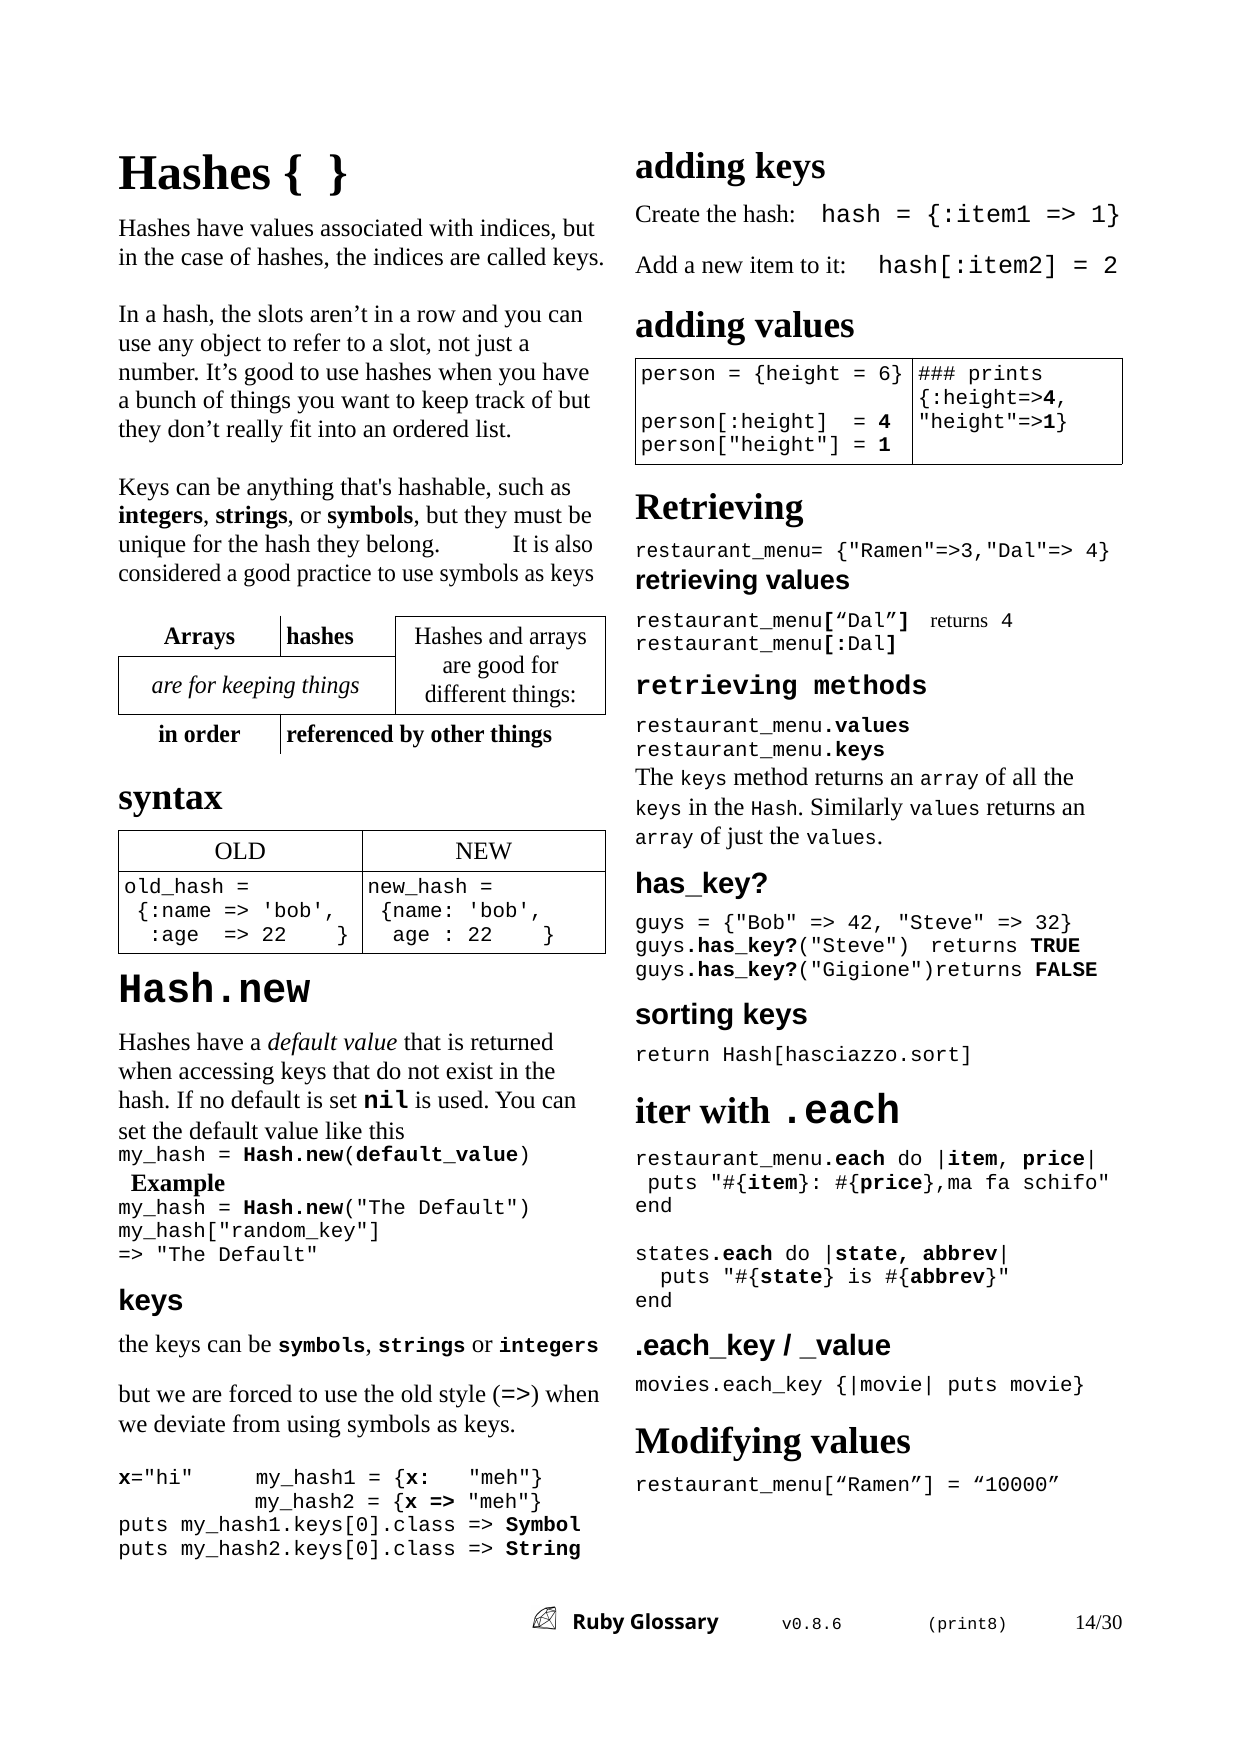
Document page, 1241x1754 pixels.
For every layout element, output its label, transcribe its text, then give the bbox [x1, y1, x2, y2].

text movies.each_key {|movie| puts movie} [635, 1374, 1122, 1398]
table_header OLD [119, 831, 362, 871]
text my_hash = Hash.new(default_value) [118, 1144, 605, 1168]
text puts my_hash1.keys[0].class => Symbol [118, 1514, 605, 1538]
text guys = {"Bob" => 42, "Steve" => 32} [635, 912, 1122, 935]
text end [635, 1290, 1122, 1313]
text end [635, 1195, 1122, 1219]
text guys.has_key?("Steve") returns TRUE [635, 935, 1122, 959]
text my_hash["random_key"] [118, 1221, 605, 1244]
subtitle retrieving values [635, 564, 1122, 595]
text restaurant_menu.each do |item, price| [635, 1148, 1122, 1172]
subtitle keys [118, 1282, 605, 1316]
text guys.has_key?("Gigione")returns FALSE [635, 959, 1122, 983]
subtitle Modifying values [635, 1419, 1122, 1462]
text but we are forced to use the old style (=>) when we deviate from using symbols as keys. [118, 1379, 605, 1438]
text restaurant_menu[:Dal] [635, 633, 1122, 657]
text states.each do |state, abbrev| [635, 1243, 1122, 1266]
table_cell in order [118, 715, 280, 754]
table_header Hashes and arrays are good for different things: [396, 617, 605, 713]
picture [530, 1605, 557, 1630]
subtitle Hashes { } [118, 143, 605, 201]
subtitle retrieving methods [635, 672, 1122, 702]
subtitle syntax [118, 774, 605, 818]
table_cell old_hash = {:name => 'bob', :age => 22 } [119, 872, 362, 953]
text restaurant_menu.values [635, 715, 1122, 738]
text my_hash2 = {x => "meh"} [118, 1491, 605, 1514]
text Hashes have a default value that is returned when accessing keys that do not exist in the hash. If no default is set nil is used. You can set the default value like this [118, 1027, 605, 1144]
subtitle sorting keys [635, 997, 1122, 1031]
text puts my_hash2.keys[0].class => String [118, 1538, 605, 1562]
table_cell new_hash = {name: 'bob', age : 22 } [363, 872, 605, 953]
text x="hi" my_hash1 = {x: "meh"} [118, 1467, 605, 1491]
text Keys can be anything that's hashable, such as integers, strings, or symbols, but they must be unique for the hash they belong. It is also considered a good practice to use symbols as keys [118, 472, 605, 587]
text => "The Default" [118, 1244, 605, 1268]
subtitle adding keys [635, 143, 1122, 186]
text The keys method returns an array of all the keys in the Hash. Similarly values returns an array of just the values. [635, 762, 1122, 851]
text puts "#{item}: #{price},ma fa schifo" [635, 1172, 1122, 1195]
subtitle iter with .each [635, 1088, 1122, 1136]
subtitle adding values [635, 302, 1122, 345]
text restaurant_menu[“Dal”] returns 4 [635, 608, 1122, 633]
subtitle Retrieving [635, 485, 1122, 528]
text my_hash = Hash.new("The Default") [118, 1197, 605, 1221]
text restaurant_menu[“Ramen”] = “10000” [635, 1474, 1122, 1498]
subtitle has_key? [635, 866, 1122, 899]
table_cell referenced by other things [281, 715, 605, 754]
table_header ### prints {:height=>4, "height"=>1} [913, 359, 1122, 464]
text restaurant_menu.keys [635, 738, 1122, 762]
table_header NEW [363, 831, 605, 871]
text restaurant_menu= {"Ramen"=>3,"Dal"=> 4} [635, 540, 1122, 564]
text puts "#{state} is #{abbrev}" [635, 1266, 1122, 1290]
text Create the hash: hash = {:item1 => 1} [635, 199, 1122, 229]
text Hashes have values associated with indices, but in the case of hashes, the indices are called keys. [118, 213, 605, 271]
text the keys can be symbols, strings or integers [118, 1329, 605, 1358]
text Example [118, 1168, 605, 1197]
text Add a new item to it: hash[:item2] = 2 [635, 250, 1122, 281]
table_header person = {height = 6} person[:height] = 4 person["height"] = 1 [636, 359, 912, 464]
text return Hash[hasciazzo.sort] [635, 1043, 1122, 1067]
table_header Arrays [118, 616, 280, 656]
subtitle Hash.new [118, 968, 605, 1015]
subtitle .each_key / _value [635, 1328, 1122, 1362]
text In a hash, the slots aren’t in a row and you can use any object to refer to a slot, not just a number. It’s good to use hashes when you have a bunch of things you want to keep track of but they don’t really fit into an ordered list. [118, 299, 605, 443]
table_header hashes [281, 616, 395, 656]
table_cell are for keeping things [119, 657, 395, 713]
